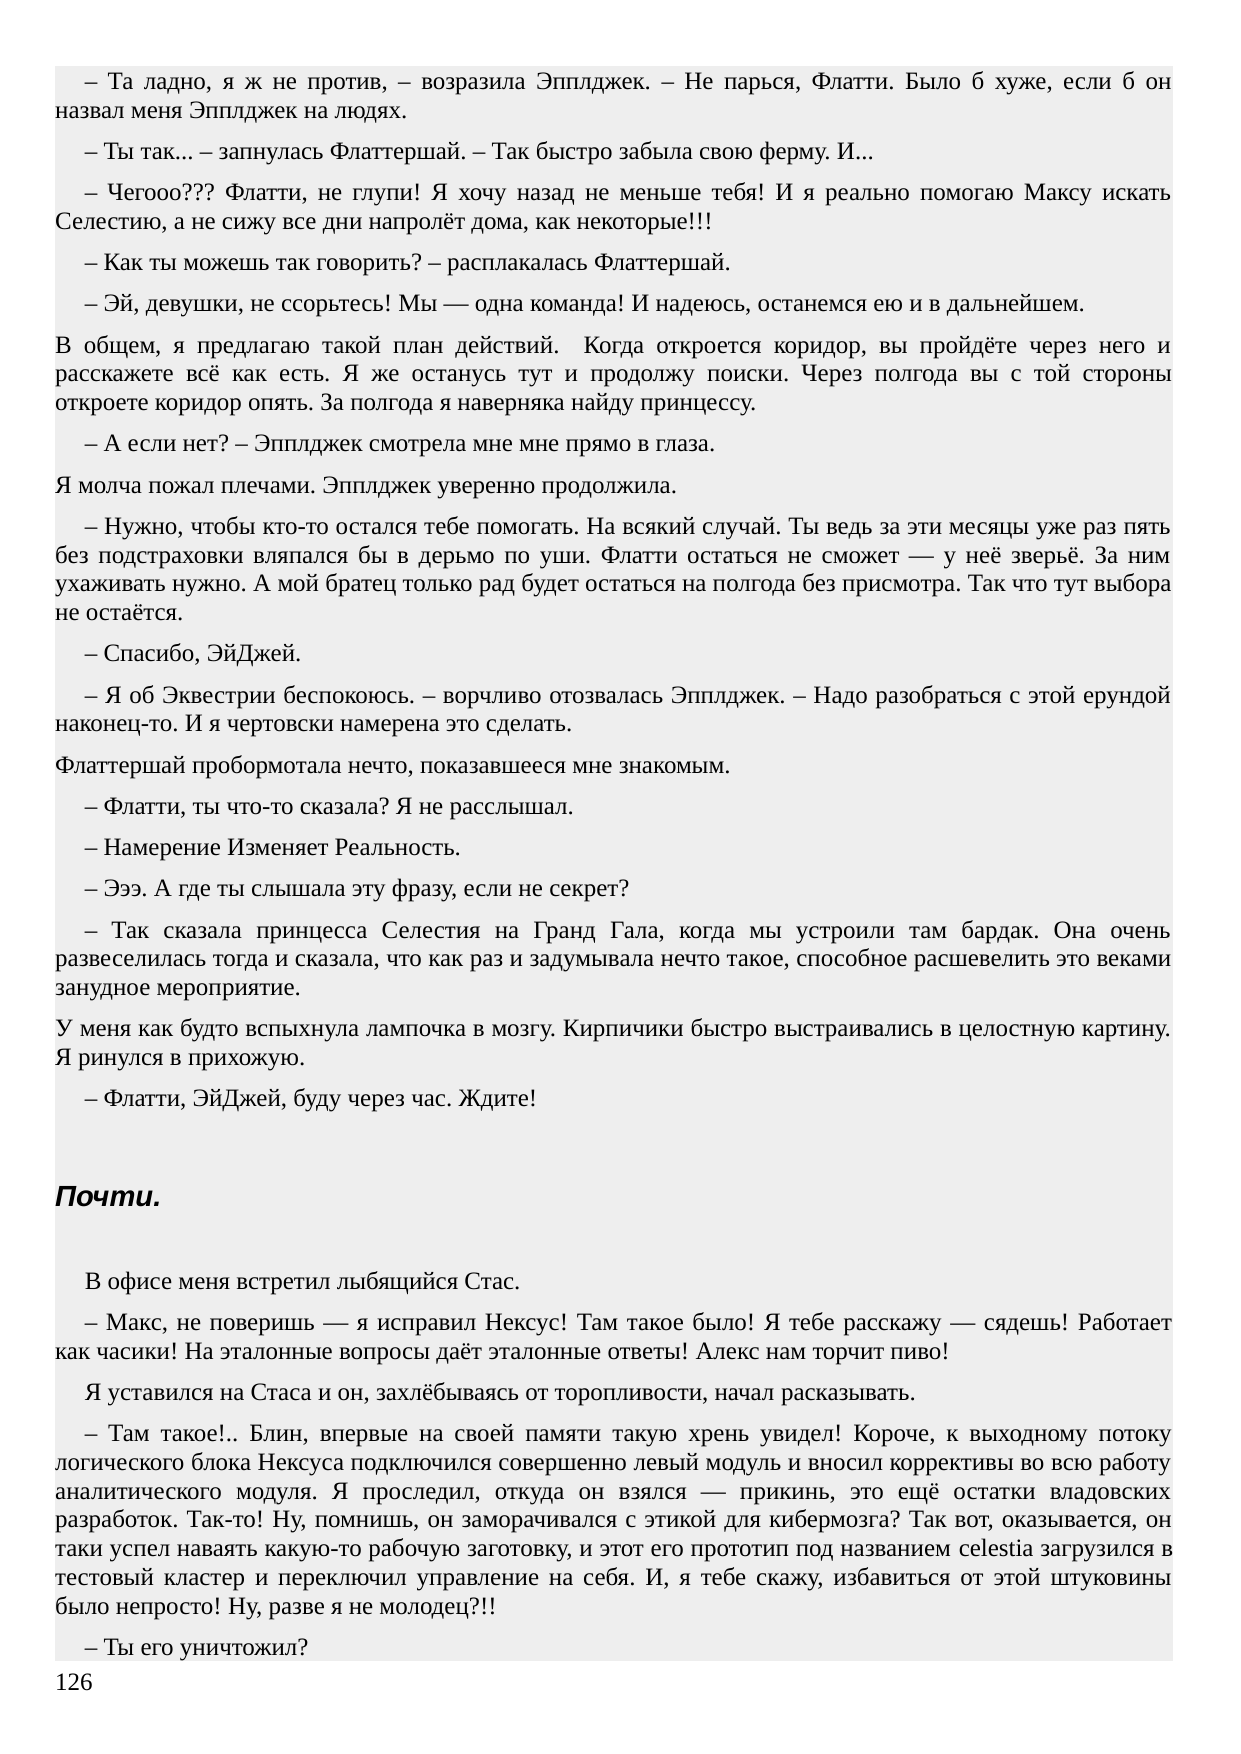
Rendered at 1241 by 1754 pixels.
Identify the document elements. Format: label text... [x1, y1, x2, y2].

text – Там такое!.. Блин, впервые на своей памяти такую хрень увидел! Короче, к выходному потоку логического блока Нексуса подключился совершенно левый модуль и вносил коррективы во всю работу аналитического модуля. Я проследил, откуда он взялся — прикинь, это ещё остатки владовских разработок. Так-то! Ну, помнишь, он заморачивался с этикой для кибермозга? Так вот, оказывается, он таки успел наваять какую-то рабочую заготовку, и этот его прототип под названием celestia загрузился в тестовый кластер и переключил управление на себя. И, я тебе скажу, избавиться от этой штуковины было непросто! Ну, разве я не молодец?!! [55, 1418, 1173, 1619]
list Флаттершай пробормотала нечто, показавшееся мне знакомым. [55, 750, 1173, 778]
text – Флатти, ЭйДжей, буду через час. Ждите! [55, 1083, 1173, 1112]
list В общем, я предлагаю такой план действий. Когда откроется коридор, вы пройдёте через него и расскажете всё как есть. Я же останусь тут и продолжу поиски. Через полгода вы с той стороны откроете коридор опять. За полгода я наверняка найду принцессу. [55, 330, 1173, 416]
text – А если нет? – Эпплджек смотрела мне мне прямо в глаза. [55, 428, 1173, 457]
text – Чегооо??? Флатти, не глупи! Я хочу назад не меньше тебя! И я реально помогаю Максу искать Селестию, а не сижу все дни напролёт дома, как некоторые!!! [55, 177, 1173, 235]
list Я молча пожал плечами. Эпплджек уверенно продолжила. [55, 470, 1173, 498]
text – Так сказала принцесса Селестия на Гранд Гала, когда мы устроили там бардак. Она очень развеселилась тогда и сказала, что как раз и задумывала нечто такое, способное расшевелить это веками занудное мероприятие. [55, 915, 1173, 1001]
text – Макс, не поверишь — я исправил Нексус! Там такое было! Я тебе расскажу — сядешь! Работает как часики! На эталонные вопросы даёт эталонные ответы! Алекс нам торчит пиво! [55, 1307, 1173, 1364]
text – Флатти, ты что-то сказала? Я не расслышал. [55, 791, 1173, 820]
text – Эээ. А где ты слышала эту фразу, если не секрет? [55, 873, 1173, 902]
text В офисе меня встретил лыбящийся Стас. [55, 1266, 1173, 1294]
text – Ты так... – запнулась Флаттершай. – Так быстро забыла свою ферму. И... [55, 136, 1173, 165]
text – Та ладно, я ж не против, – возразила Эпплджек. – Не парься, Флатти. Было б хуже, если б он назвал меня Эпплджек на людях. [55, 66, 1173, 123]
subtitle Почти. [55, 1178, 1173, 1212]
text – Я об Эквестрии беспокоюсь. – ворчливо отозвалась Эпплджек. – Надо разобраться с этой ерундой наконец-то. И я чертовски намерена это сделать. [55, 680, 1173, 737]
text – Намерение Изменяет Реальность. [55, 832, 1173, 861]
text Я уставился на Стаса и он, захлёбываясь от торопливости, начал расказывать. [55, 1377, 1173, 1406]
text – Спасибо, ЭйДжей. [55, 638, 1173, 667]
text – Как ты можешь так говорить? – расплакалась Флаттершай. [55, 247, 1173, 276]
text – Эй, девушки, не ссорьтесь! Мы — одна команда! И надеюсь, останемся ею и в дальнейшем. [55, 288, 1173, 317]
text – Нужно, чтобы кто-то остался тебе помогать. На всякий случай. Ты ведь за эти месяцы уже раз пять без подстраховки вляпался бы в дерьмо по уши. Флатти остаться не сможет — у неё зверьё. За ним ухаживать нужно. А мой братец только рад будет остаться на полгода без присмотра. Так что тут выбора не остаётся. [55, 511, 1173, 626]
text – Ты его уничтожил? [55, 1632, 1173, 1661]
list У меня как будто вспыхнула лампочка в мозгу. Кирпичики быстро выстраивались в целостную картину. Я ринулся в прихожую. [55, 1013, 1173, 1071]
